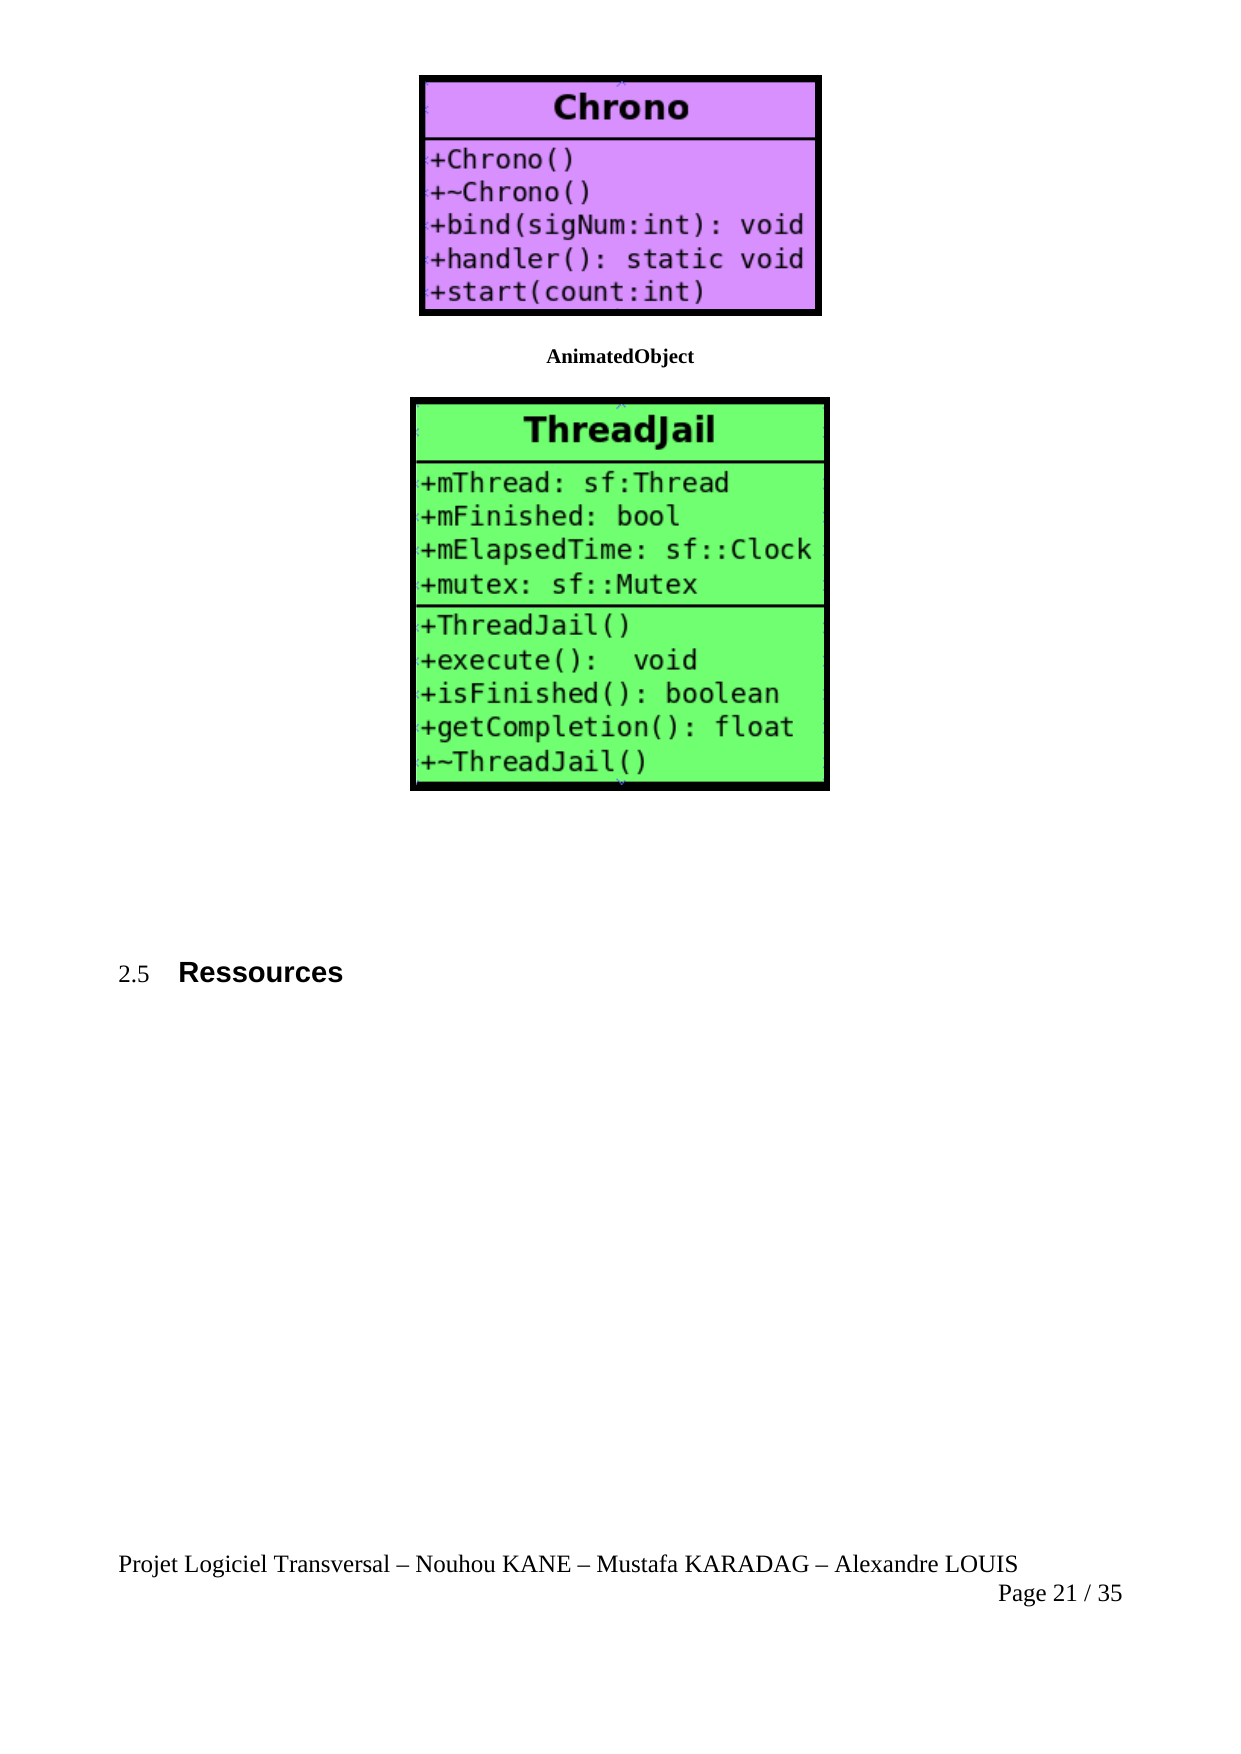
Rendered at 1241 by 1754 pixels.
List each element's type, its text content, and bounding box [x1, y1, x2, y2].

list Ressources [118, 955, 1122, 988]
text AnimatedObject [118, 344, 1122, 368]
